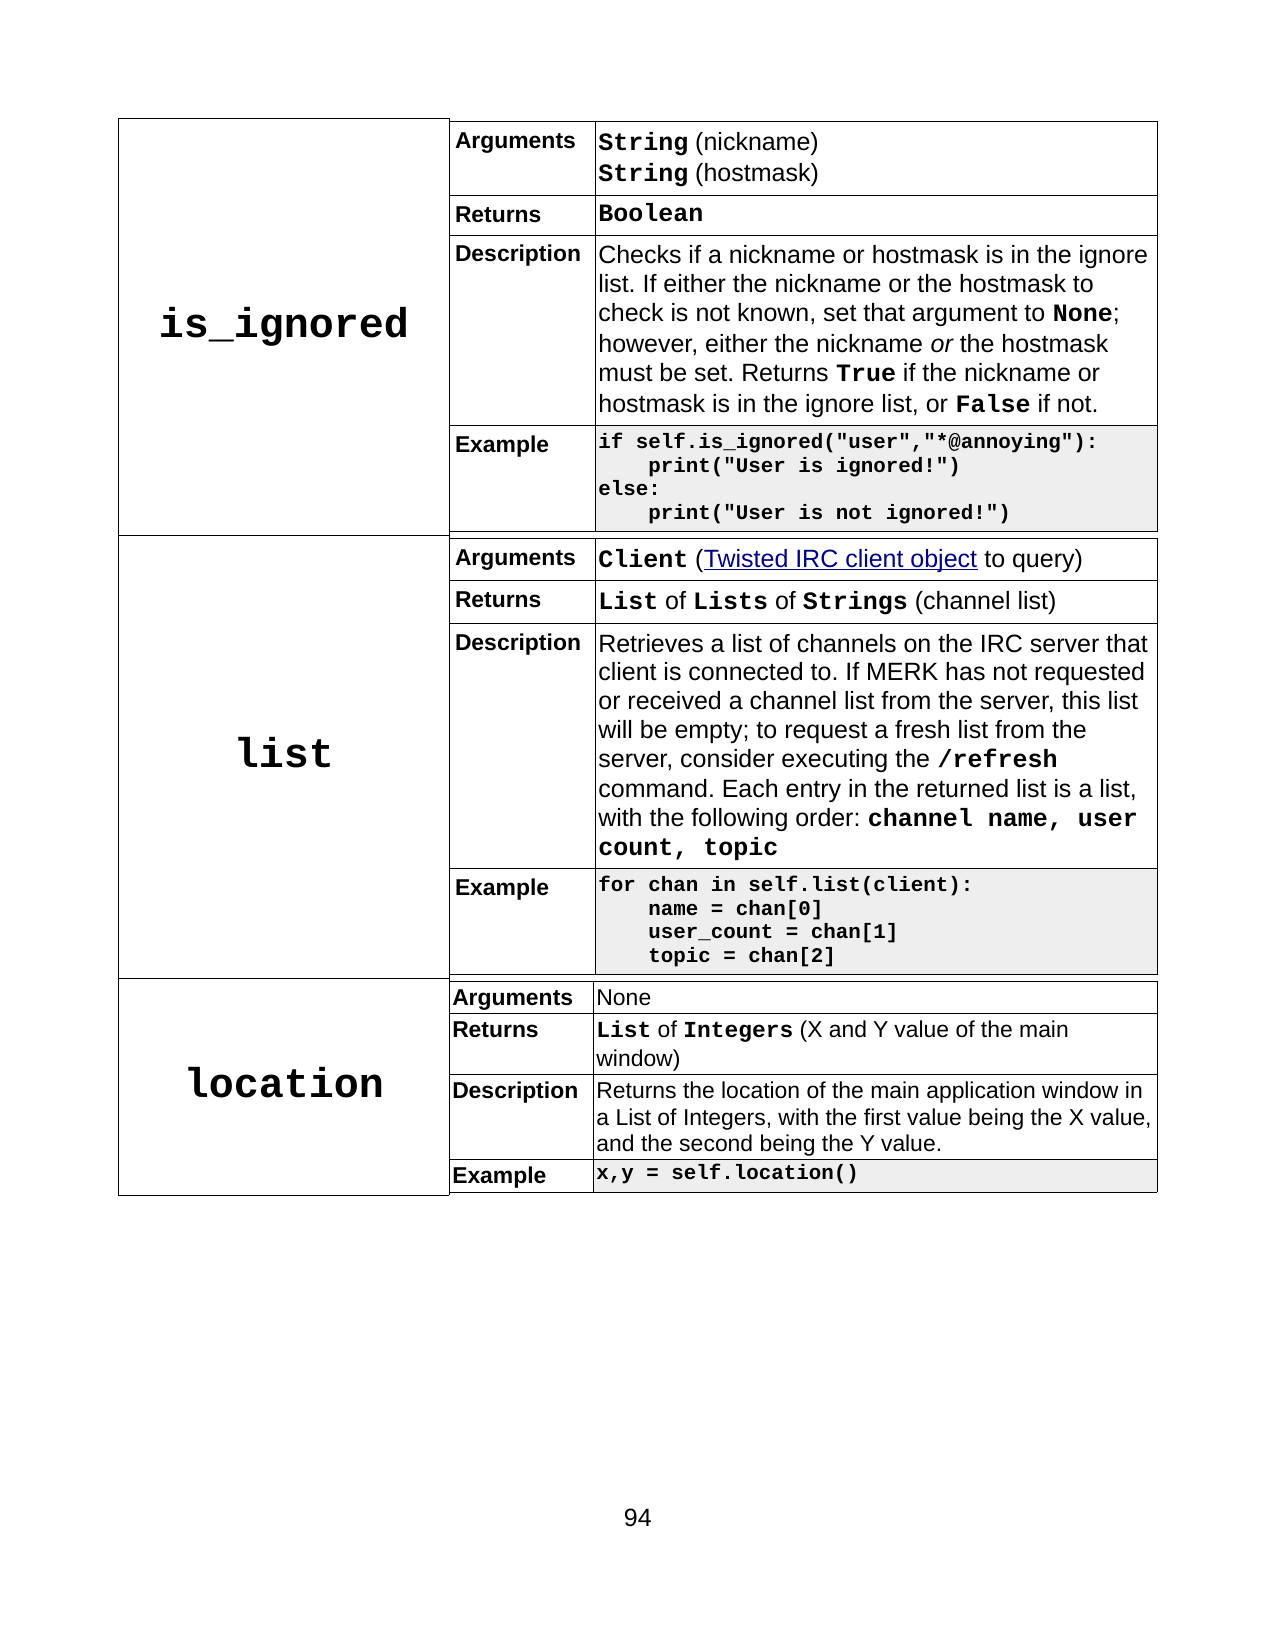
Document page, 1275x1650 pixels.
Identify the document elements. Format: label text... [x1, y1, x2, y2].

table_cell Boolean [596, 196, 1157, 234]
table_cell Example [450, 869, 595, 974]
table_cell is_ignored [119, 119, 449, 534]
table_cell Returns [450, 581, 595, 623]
table_cell Returns [450, 196, 595, 234]
table_cell List of Integers (X and Y value of the main window) [594, 1014, 1157, 1074]
table_cell Description [450, 236, 595, 425]
table_cell location [119, 979, 449, 1195]
table_cell Description [450, 624, 595, 868]
table_cell x,y = self.location() [594, 1160, 1157, 1192]
table_cell Description [450, 1075, 593, 1159]
table_header String (nickname) String (hostmask) [596, 122, 1157, 195]
table_cell Returns the location of the main application window in a List of Integers, with the first value being the X value, and the second being the Y value. [594, 1075, 1157, 1159]
table_header Arguments [450, 982, 593, 1013]
table_cell Checks if a nickname or hostmask is in the ignore list. If either the nickname or the hostmask to check is not known, set that argument to None; however, either the nickname or the hostmask must be set. Returns True if the nickname or hostmask is in the ignore list, or False if not. [596, 236, 1157, 425]
table_cell List of Lists of Strings (channel list) [596, 581, 1157, 623]
table_cell for chan in self.list(client): name = chan[0] user_count = chan[1] topic = chan[2] [596, 869, 1157, 974]
table_cell Example [450, 426, 595, 531]
table_header None [594, 982, 1157, 1013]
table_header Client (Twisted IRC client object to query) [596, 539, 1157, 580]
table_cell Returns [450, 1014, 593, 1074]
table_cell Retrieves a list of channels on the IRC server that client is connected to. If MERK has not requested or received a channel list from the server, this list will be empty; to request a fresh list from the server, consider executing the /refresh command. Each entry in the returned list is a list, with the following order: channel name, user count, topic [596, 624, 1157, 868]
table_cell if self.is_ignored("user","*@annoying"): print("User is ignored!") else: print("User is not ignored!") [596, 426, 1157, 531]
table_header Arguments [450, 122, 595, 195]
table_cell list [119, 536, 449, 978]
table_header Arguments [450, 539, 595, 580]
table_cell Example [450, 1160, 593, 1192]
